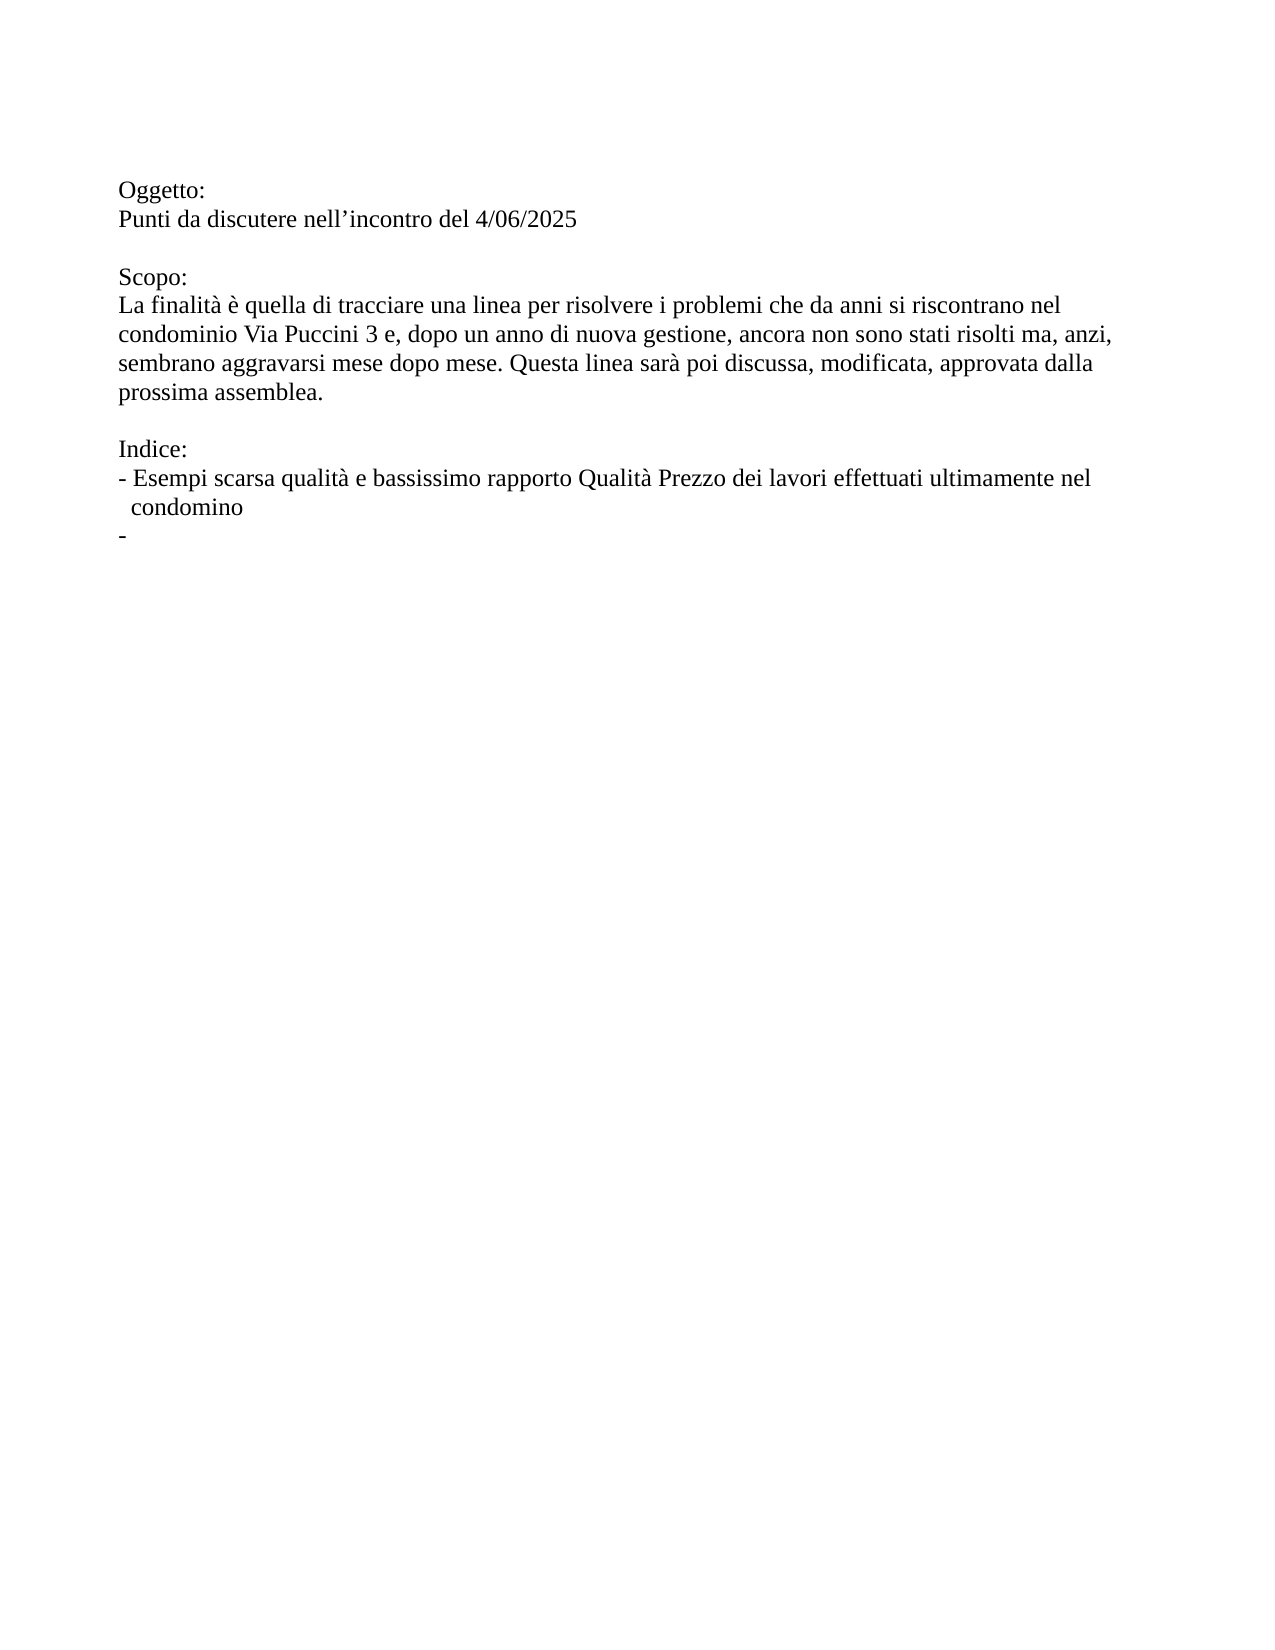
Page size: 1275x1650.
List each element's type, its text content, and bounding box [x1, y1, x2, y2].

text Scopo: [118, 262, 1157, 291]
text Indice: [118, 434, 1157, 463]
text Punti da discutere nell’incontro del 4/06/2025 [118, 204, 1157, 233]
text - [118, 521, 1157, 549]
text Oggetto: [118, 176, 1157, 204]
text condomino [118, 492, 1157, 521]
text - Esempi scarsa qualità e bassissimo rapporto Qualità Prezzo dei lavori effettuati ultimamente nel [118, 463, 1157, 492]
text La finalità è quella di tracciare una linea per risolvere i problemi che da anni si riscontrano nel condominio Via Puccini 3 e, dopo un anno di nuova gestione, ancora non sono stati risolti ma, anzi, sembrano aggravarsi mese dopo mese. Questa linea sarà poi discussa, modificata, approvata dalla prossima assemblea. [118, 291, 1157, 406]
